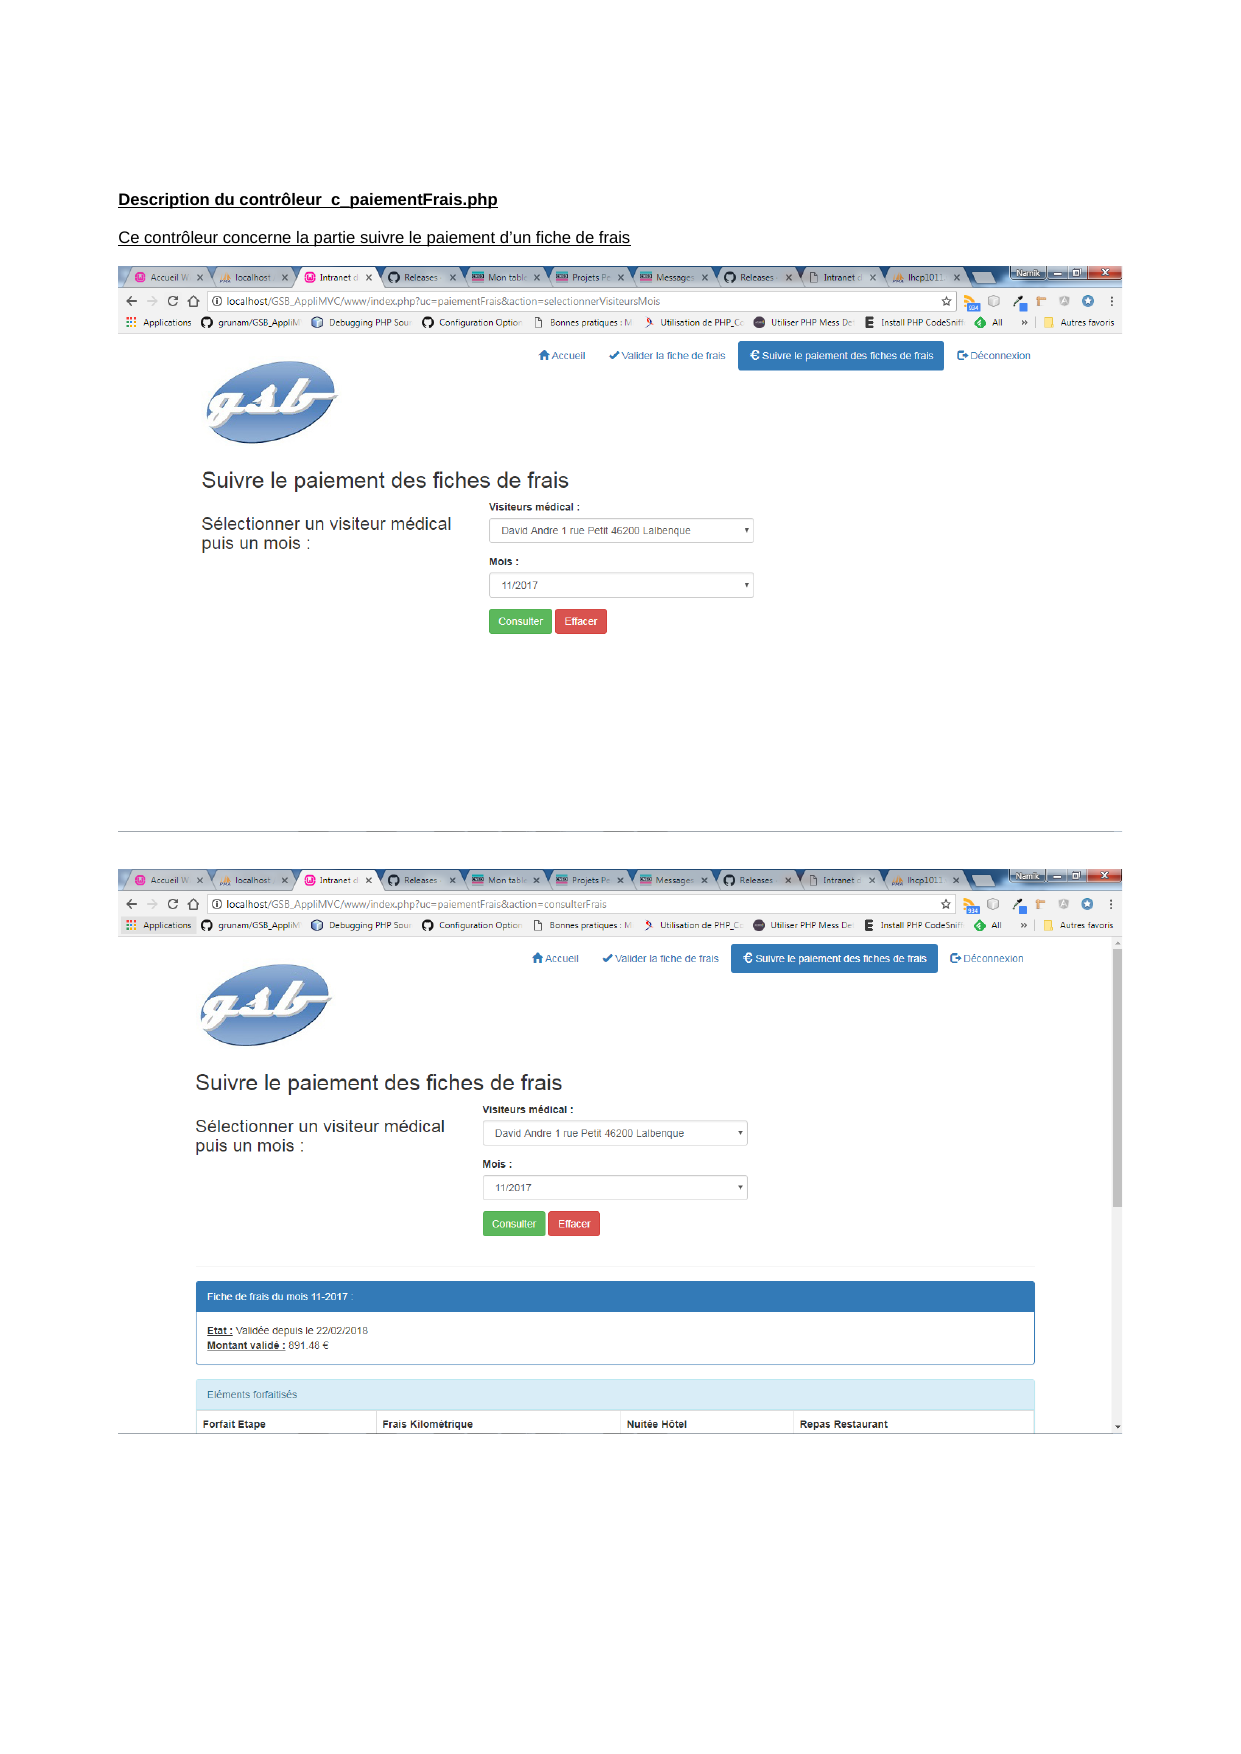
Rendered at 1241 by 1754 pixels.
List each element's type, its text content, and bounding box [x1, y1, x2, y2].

picture [118, 266, 1123, 832]
text Description du contrôleur c_paiementFrais.php [118, 190, 1122, 209]
picture [118, 869, 1123, 1434]
text Ce contrôleur concerne la partie suivre le paiement d’un fiche de frais [118, 228, 1122, 247]
